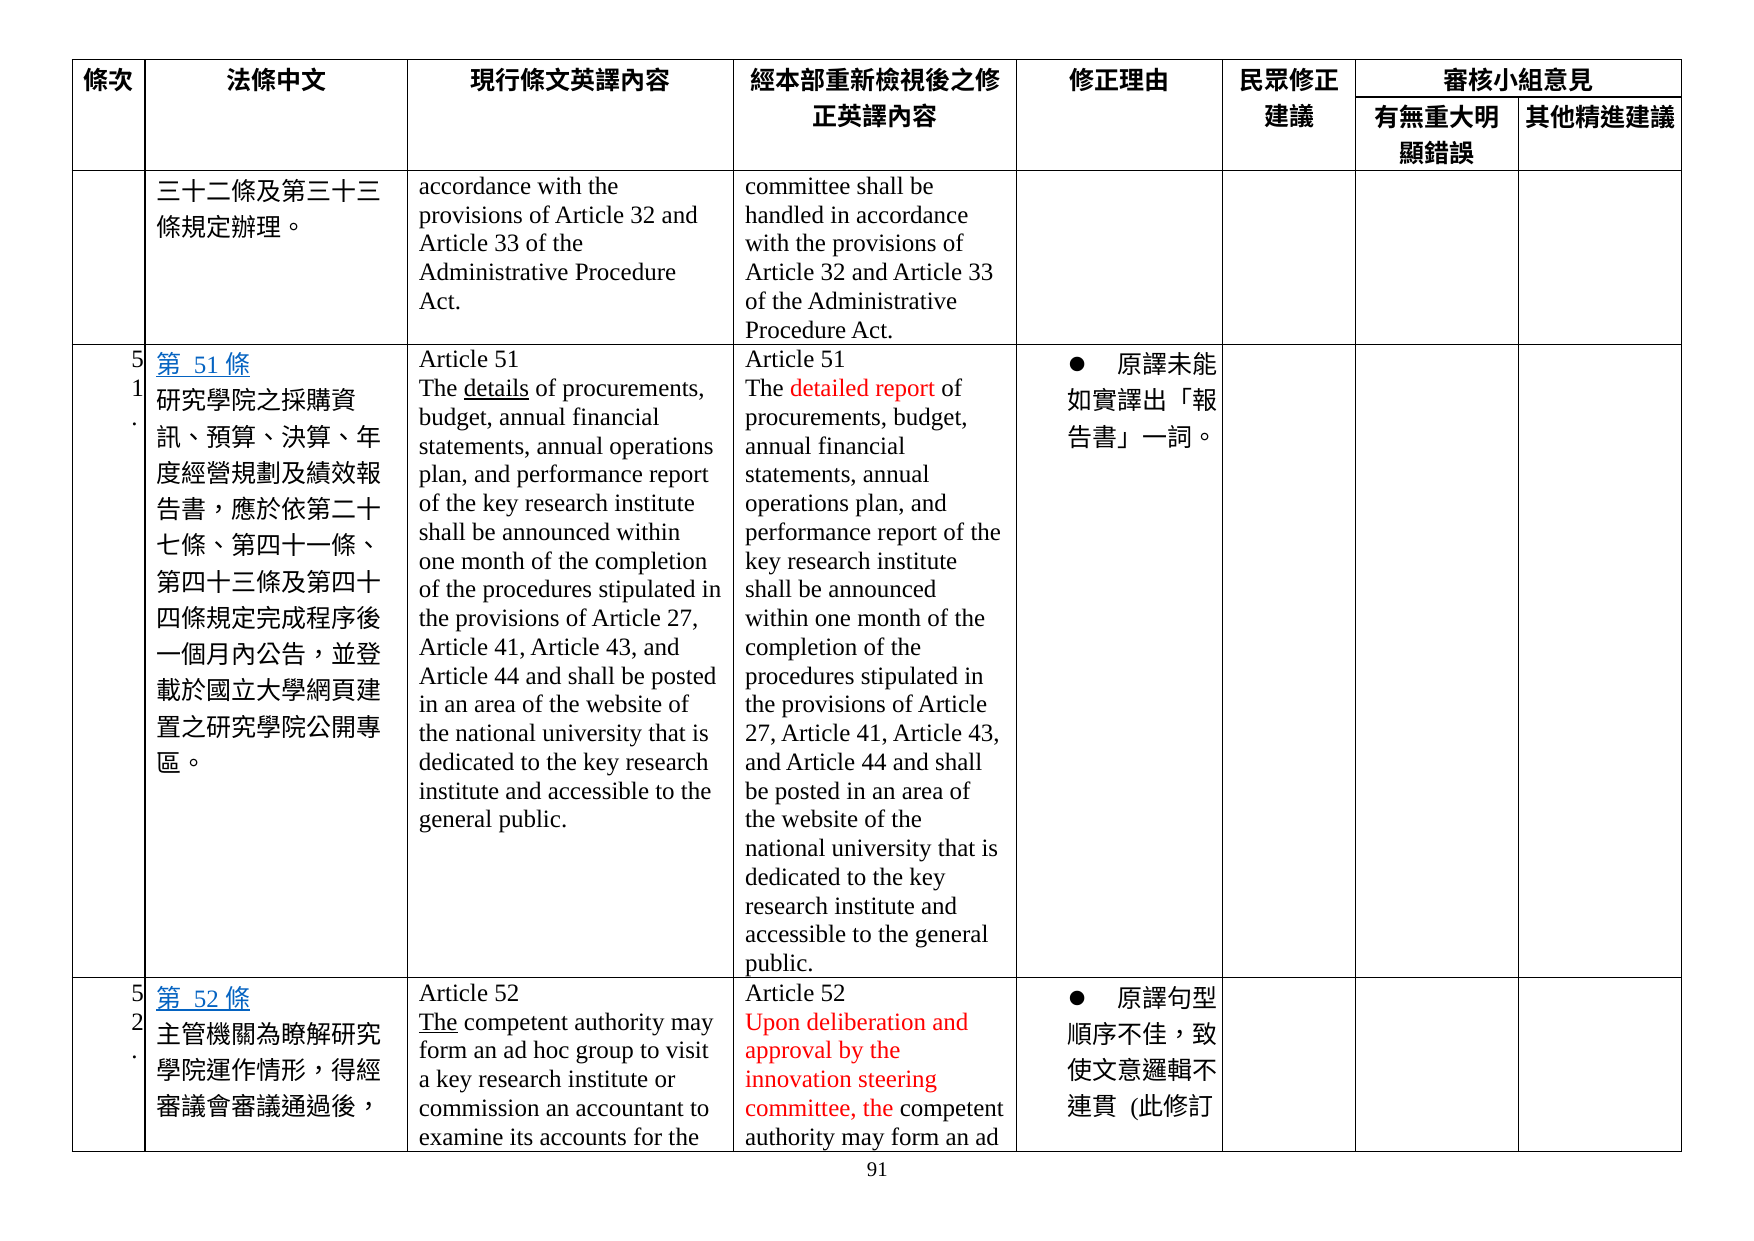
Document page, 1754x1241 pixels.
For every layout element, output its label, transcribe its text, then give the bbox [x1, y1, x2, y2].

table_cell [1356, 345, 1518, 977]
table_header 民眾修正建議 [1223, 60, 1355, 170]
table_cell 第 52 條 主管機關為瞭解研究學院運作情形，得經審議會審議通過後， [146, 978, 407, 1151]
table_cell [1223, 171, 1355, 343]
table_cell 有無重大明顯錯誤 [1356, 98, 1518, 170]
table_cell 原譯未能如實譯出「報告書」一詞。 [1017, 345, 1222, 977]
table_header 法條中文 [146, 60, 407, 170]
table_header 經本部重新檢視後之修正英譯內容 [734, 60, 1016, 170]
table_cell accordance with the provisions of Article 32 and Article 33 of the Administrative Procedure Act. [408, 171, 733, 343]
table_cell Article 51 The detailed report of procurements, budget, annual financial statements, annual operations plan, and performance report of the key research institute shall be announced within one month of the completion of the procedures stipulated in the provisions of Article 27, Article 41, Article 43, and Article 44 and shall be posted in an area of the website of the national university that is dedicated to the key research institute and accessible to the general public. [734, 345, 1016, 977]
table_cell Article 52 The competent authority may form an ad hoc group to visit a key research institute or commission an accountant to examine its accounts for the [408, 978, 733, 1151]
table_cell [73, 978, 144, 1151]
table_cell [1519, 978, 1681, 1151]
table_cell 第 51 條 研究學院之採購資訊、預算、決算、年度經營規劃及績效報告書，應於依第二十七條、第四十一條、第四十三條及第四十四條規定完成程序後一個月內公告，並登載於國立大學網頁建置之研究學院公開專區。 [146, 345, 407, 977]
table_cell committee shall be handled in accordance with the provisions of Article 32 and Article 33 of the Administrative Procedure Act. [734, 171, 1016, 343]
table_cell [1519, 345, 1681, 977]
table_cell [1017, 171, 1222, 343]
table_cell [1223, 978, 1355, 1151]
table_cell [1356, 171, 1518, 343]
table_cell [73, 345, 144, 977]
table_header 修正理由 [1017, 60, 1222, 170]
table_cell [1519, 171, 1681, 343]
table_cell Article 52 Upon deliberation and approval by the innovation steering committee, the competent authority may form an ad [734, 978, 1016, 1151]
table_cell Article 51 The details of procurements, budget, annual financial statements, annual operations plan, and performance report of the key research institute shall be announced within one month of the completion of the procedures stipulated in the provisions of Article 27, Article 41, Article 43, and Article 44 and shall be posted in an area of the website of the national university that is dedicated to the key research institute and accessible to the general public. [408, 345, 733, 977]
table_cell 三十二條及第三十三條規定辦理。 [146, 171, 407, 343]
table_cell [1223, 345, 1355, 977]
table_cell [73, 171, 144, 343]
table_cell [1356, 978, 1518, 1151]
table_header 現行條文英譯內容 [408, 60, 733, 170]
table_cell 其他精進建議 [1519, 98, 1681, 170]
table_header 審核小組意見 [1356, 60, 1681, 96]
table_header 條次 [73, 60, 144, 170]
table_cell 原譯句型順序不佳，致使文意邏輯不連貫 (此修訂 [1017, 978, 1222, 1151]
